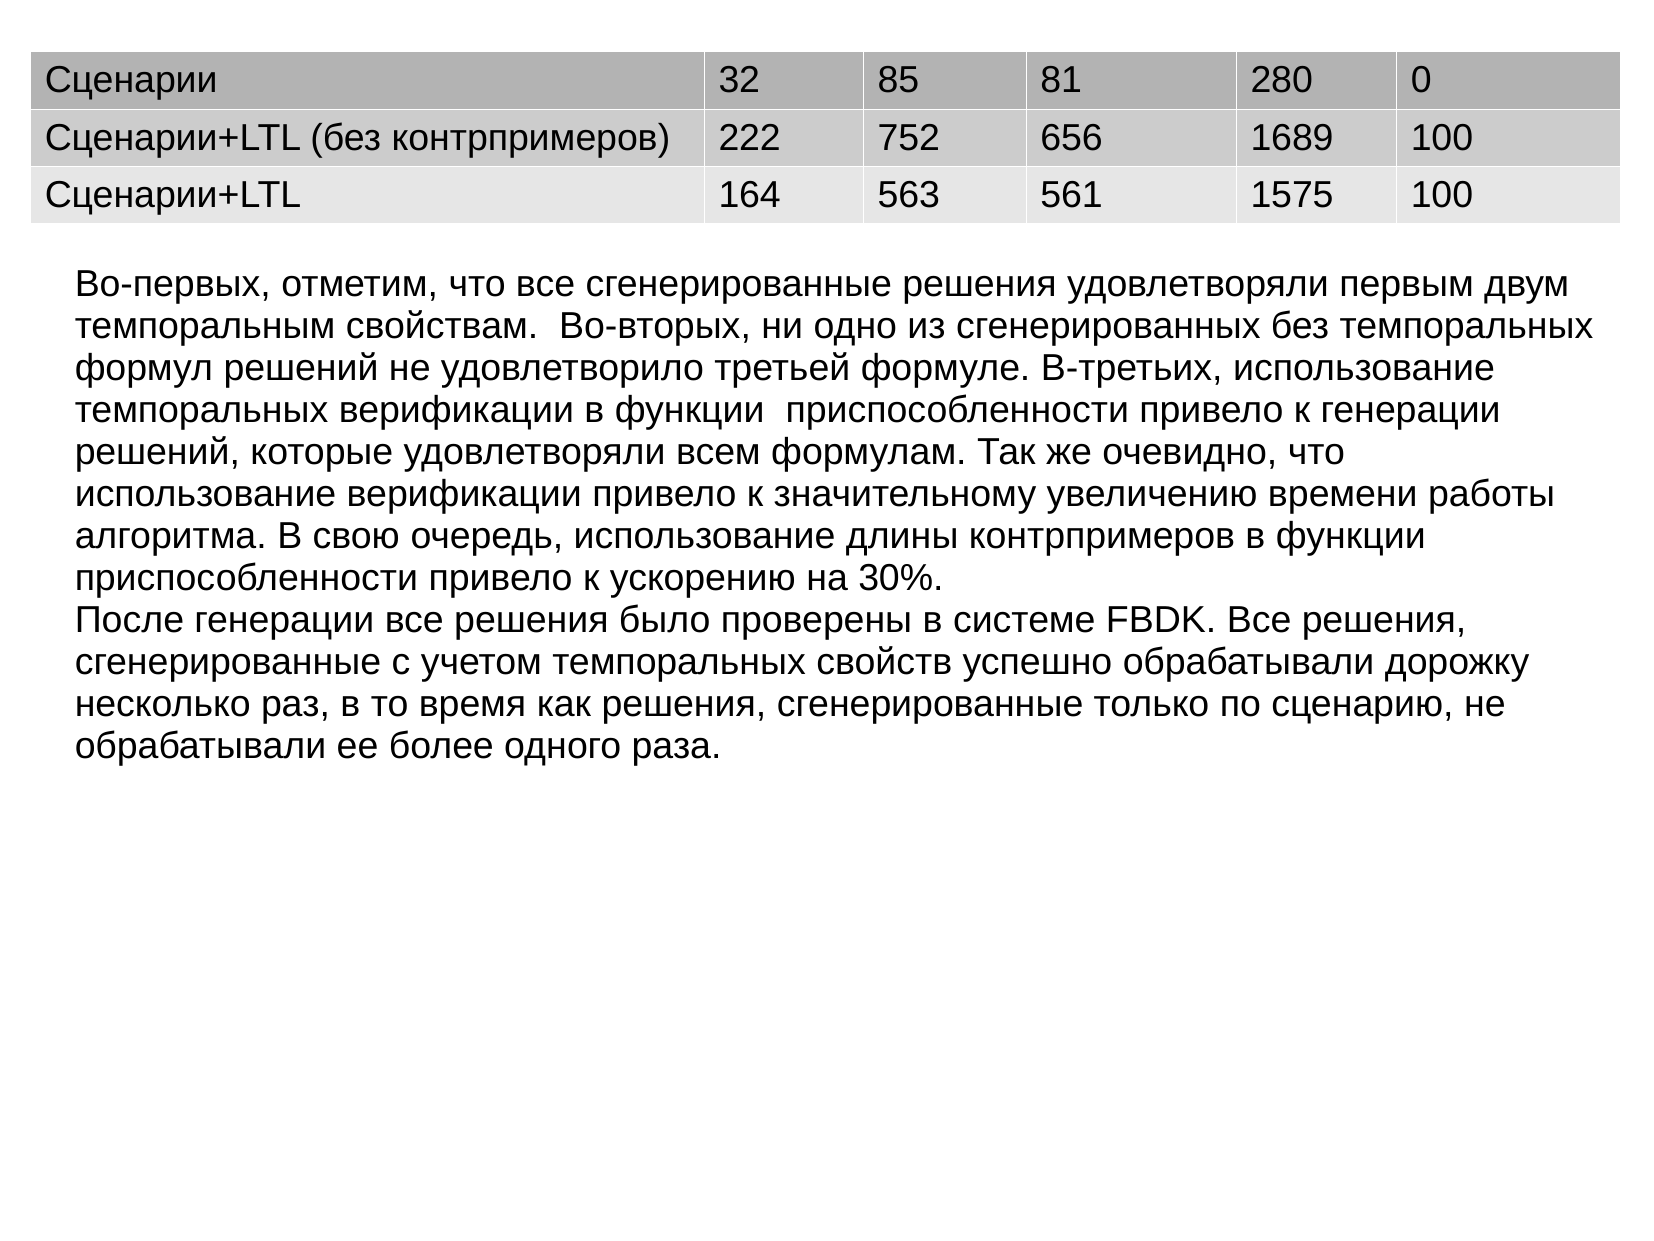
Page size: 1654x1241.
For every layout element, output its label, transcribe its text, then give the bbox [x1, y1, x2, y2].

table_header 32 [705, 52, 863, 109]
table_cell 1575 [1237, 167, 1396, 223]
table_header Сценарии [31, 52, 704, 109]
table_cell 222 [705, 110, 863, 166]
table_header 81 [1027, 52, 1236, 109]
table_cell 100 [1397, 110, 1620, 166]
table_cell Сценарии+LTL [31, 167, 704, 223]
table_cell 164 [705, 167, 863, 223]
table_header 280 [1237, 52, 1396, 109]
table_cell 100 [1397, 167, 1620, 223]
table_cell 563 [864, 167, 1026, 223]
table_cell 1689 [1237, 110, 1396, 166]
table_cell Сценарии+LTL (без контрпримеров) [31, 110, 704, 166]
text_box Во-первых, отметим, что все сгенерированные решения удовлетворяли первым двум темпоральным свойствам. Во-вторых, ни одно из сгенерированных без темпоральных формул решений не удовлетворило третьей формуле. В-третьих, использование темпоральных верификации в функции приспособленности привело к генерации решений, которые удовлетворяли всем формулам. Так же очевидно, что использование верификации привело к значительному увеличению времени работы алгоритма. В свою очередь, использование длины контрпримеров в функции приспособленности привело к ускорению на 30%. После генерации все решения было проверены в системе FBDK. Все решения, сгенерированные с учетом темпоральных свойств успешно обрабатывали дорожку несколько раз, в то время как решения, сгенерированные только по сценарию, не обрабатывали ее более одного раза. [60, 255, 1621, 1201]
table_header 85 [864, 52, 1026, 109]
table_cell 752 [864, 110, 1026, 166]
table_cell 561 [1027, 167, 1236, 223]
table_cell 656 [1027, 110, 1236, 166]
table_header 0 [1397, 52, 1620, 109]
